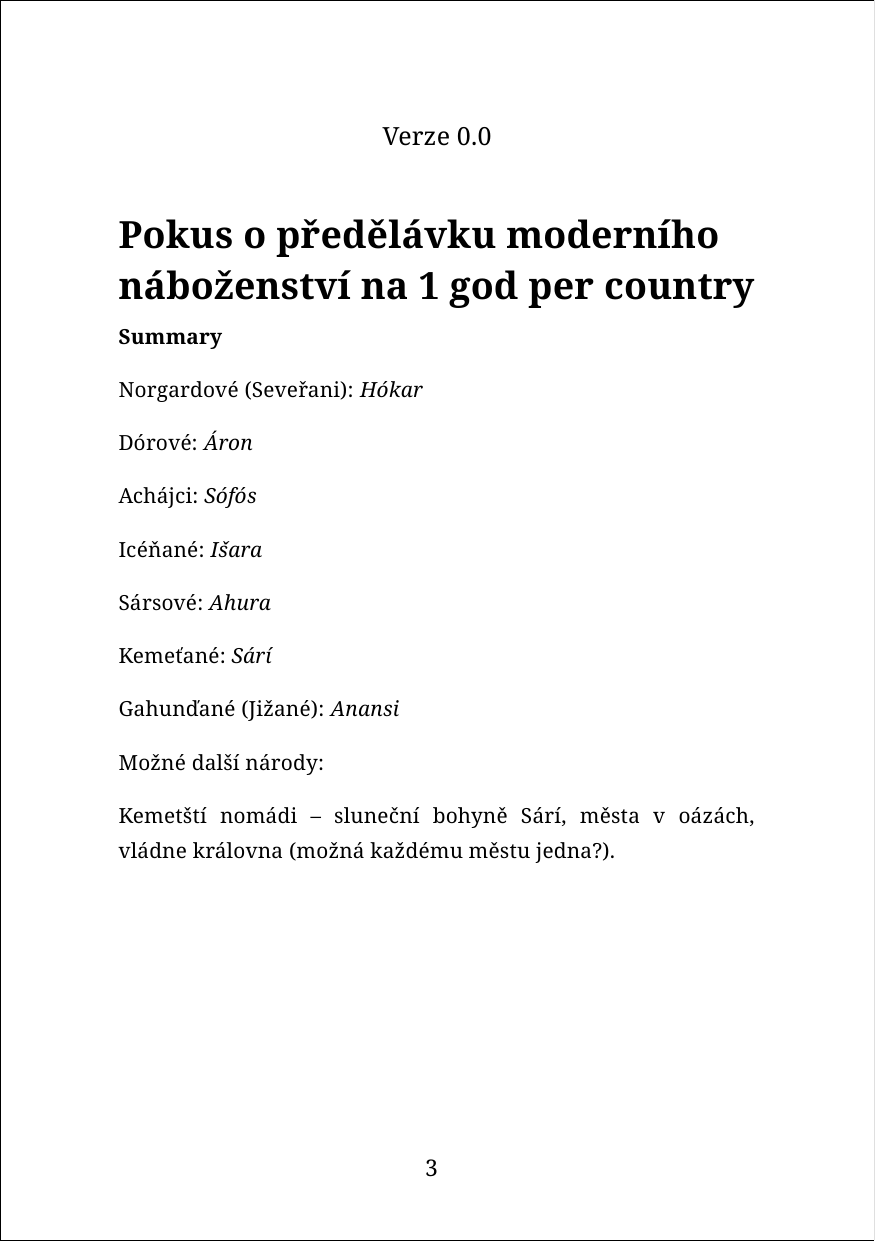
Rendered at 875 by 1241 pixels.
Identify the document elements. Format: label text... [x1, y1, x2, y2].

text Summary [118, 322, 756, 350]
text Icéňané: Išara [118, 535, 756, 563]
text Dórové: Áron [118, 428, 756, 457]
subtitle Pokus o předělávku moderního náboženství na 1 god per country [118, 208, 756, 310]
text Verze 0.0 [118, 118, 756, 152]
text Achájci: Sófós [118, 482, 756, 510]
text Kemetští nomádi – sluneční bohyně Sárí, města v oázách, vládne královna (možná každému městu jedna?). [118, 801, 756, 865]
text Norgardové (Seveřani): Hókar [118, 375, 756, 403]
text Kemeťané: Sárí [118, 641, 756, 670]
text Možné další národy: [118, 748, 756, 776]
text Sársové: Ahura [118, 588, 756, 616]
text Gahunďané (Jižané): Anansi [118, 694, 756, 723]
